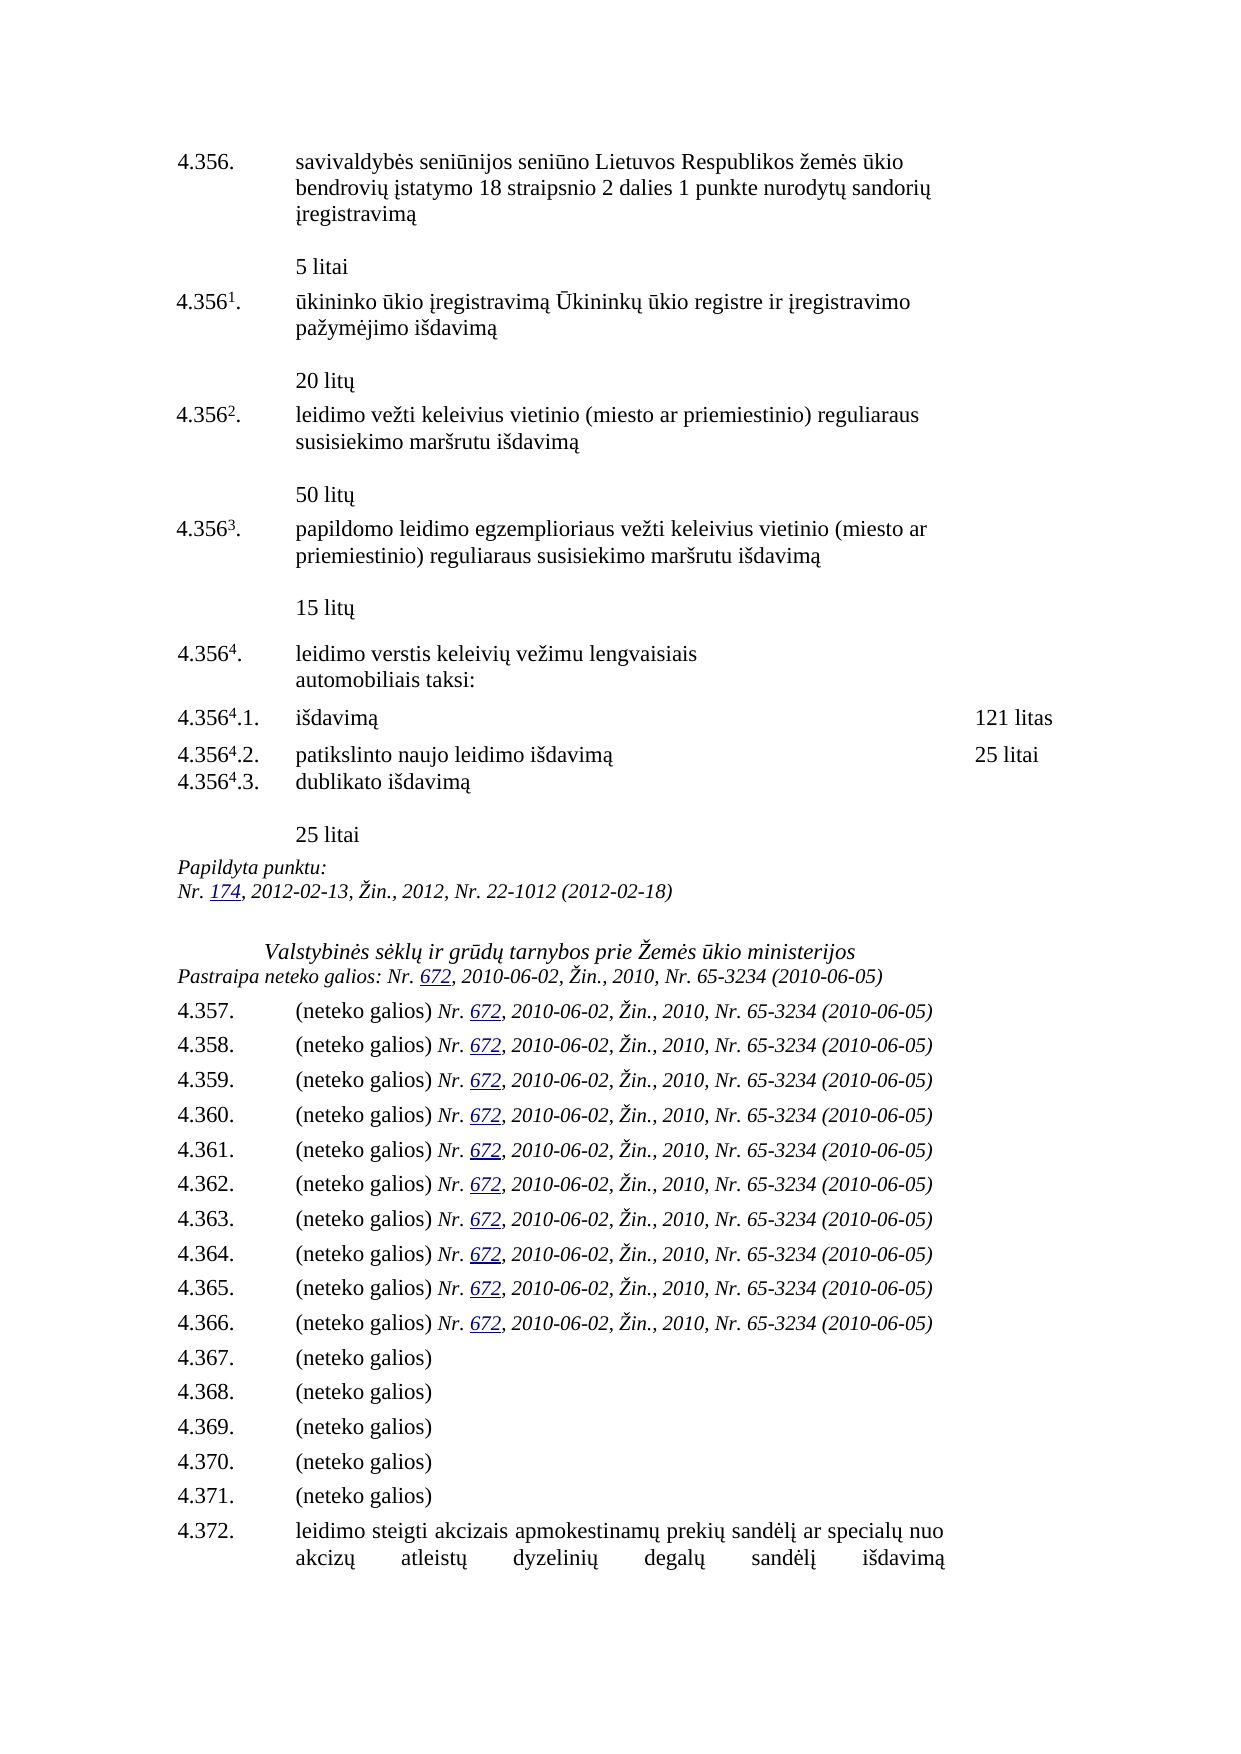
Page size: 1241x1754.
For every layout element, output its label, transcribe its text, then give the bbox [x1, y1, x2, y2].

text Papildyta punktu: [177, 855, 945, 879]
text 4.3564.1. išdavimą 121 litas [177, 693, 1122, 730]
text 4.3562. leidimo vežti keleivius vietinio (miesto ar priemiestinio) reguliaraus susisiekimo maršrutu išdavimą 50 litų [176, 402, 945, 507]
text 4.362. (neteko galios) Nr. 672, 2010-06-02, Žin., 2010, Nr. 65-3234 (2010-06-05) [177, 1170, 945, 1197]
text 4.363. (neteko galios) Nr. 672, 2010-06-02, Žin., 2010, Nr. 65-3234 (2010-06-05) [177, 1205, 945, 1231]
text 4.368. (neteko galios) [177, 1378, 945, 1405]
text 4.3564.3. dublikato išdavimą 25 litai [177, 768, 930, 847]
text 4.364. (neteko galios) Nr. 672, 2010-06-02, Žin., 2010, Nr. 65-3234 (2010-06-05) [177, 1240, 945, 1266]
text 4.358. (neteko galios) Nr. 672, 2010-06-02, Žin., 2010, Nr. 65-3234 (2010-06-05) [177, 1032, 945, 1058]
text 4.3563. papildomo leidimo egzemplioriaus vežti keleivius vietinio (miesto ar priemiestinio) reguliaraus susisiekimo maršrutu išdavimą 15 litų [176, 515, 945, 621]
text 4.367. (neteko galios) [177, 1344, 945, 1370]
text Nr. 174, 2012-02-13, Žin., 2012, Nr. 22-1012 (2012-02-18) [177, 879, 1122, 903]
text 4.357. (neteko galios) Nr. 672, 2010-06-02, Žin., 2010, Nr. 65-3234 (2010-06-05) [177, 997, 945, 1023]
text 4.369. (neteko galios) [177, 1413, 945, 1439]
text 4.370. (neteko galios) [177, 1448, 945, 1474]
text 4.356. savivaldybės seniūnijos seniūno Lietuvos Respublikos žemės ūkio bendrovių įstatymo 18 straipsnio 2 dalies 1 punkte nurodytų sandorių įregistravimą 5 litai [177, 148, 945, 279]
text 4.3564.2. patikslinto naujo leidimo išdavimą 25 litai [177, 730, 1122, 768]
text 4.365. (neteko galios) Nr. 672, 2010-06-02, Žin., 2010, Nr. 65-3234 (2010-06-05) [177, 1274, 945, 1301]
text 4.3561. ūkininko ūkio įregistravimą Ūkininkų ūkio registre ir įregistravimo pažymėjimo išdavimą 20 litų [176, 288, 945, 393]
text 4.371. (neteko galios) [177, 1482, 945, 1509]
text 4.360. (neteko galios) Nr. 672, 2010-06-02, Žin., 2010, Nr. 65-3234 (2010-06-05) [177, 1101, 945, 1127]
text 4.361. (neteko galios) Nr. 672, 2010-06-02, Žin., 2010, Nr. 65-3234 (2010-06-05) [177, 1136, 945, 1162]
text 4.3564. leidimo verstis keleivių vežimu lengvaisiais [177, 629, 1122, 667]
text 4.372. leidimo steigti akcizais apmokestinamų prekių sandėlį ar specialų nuo akcizų atleistų dyzelinių degalų sandėlį išdavimą [177, 1517, 945, 1570]
text 4.359. (neteko galios) Nr. 672, 2010-06-02, Žin., 2010, Nr. 65-3234 (2010-06-05) [177, 1066, 945, 1093]
text Valstybinės sėklų ir grūdų tarnybos prie Žemės ūkio ministerijos [177, 938, 945, 964]
text 4.366. (neteko galios) Nr. 672, 2010-06-02, Žin., 2010, Nr. 65-3234 (2010-06-05) [177, 1309, 945, 1335]
text automobiliais taksi: [177, 667, 1122, 693]
text Pastraipa neteko galios: Nr. 672, 2010-06-02, Žin., 2010, Nr. 65-3234 (2010-06-05) [177, 964, 945, 988]
